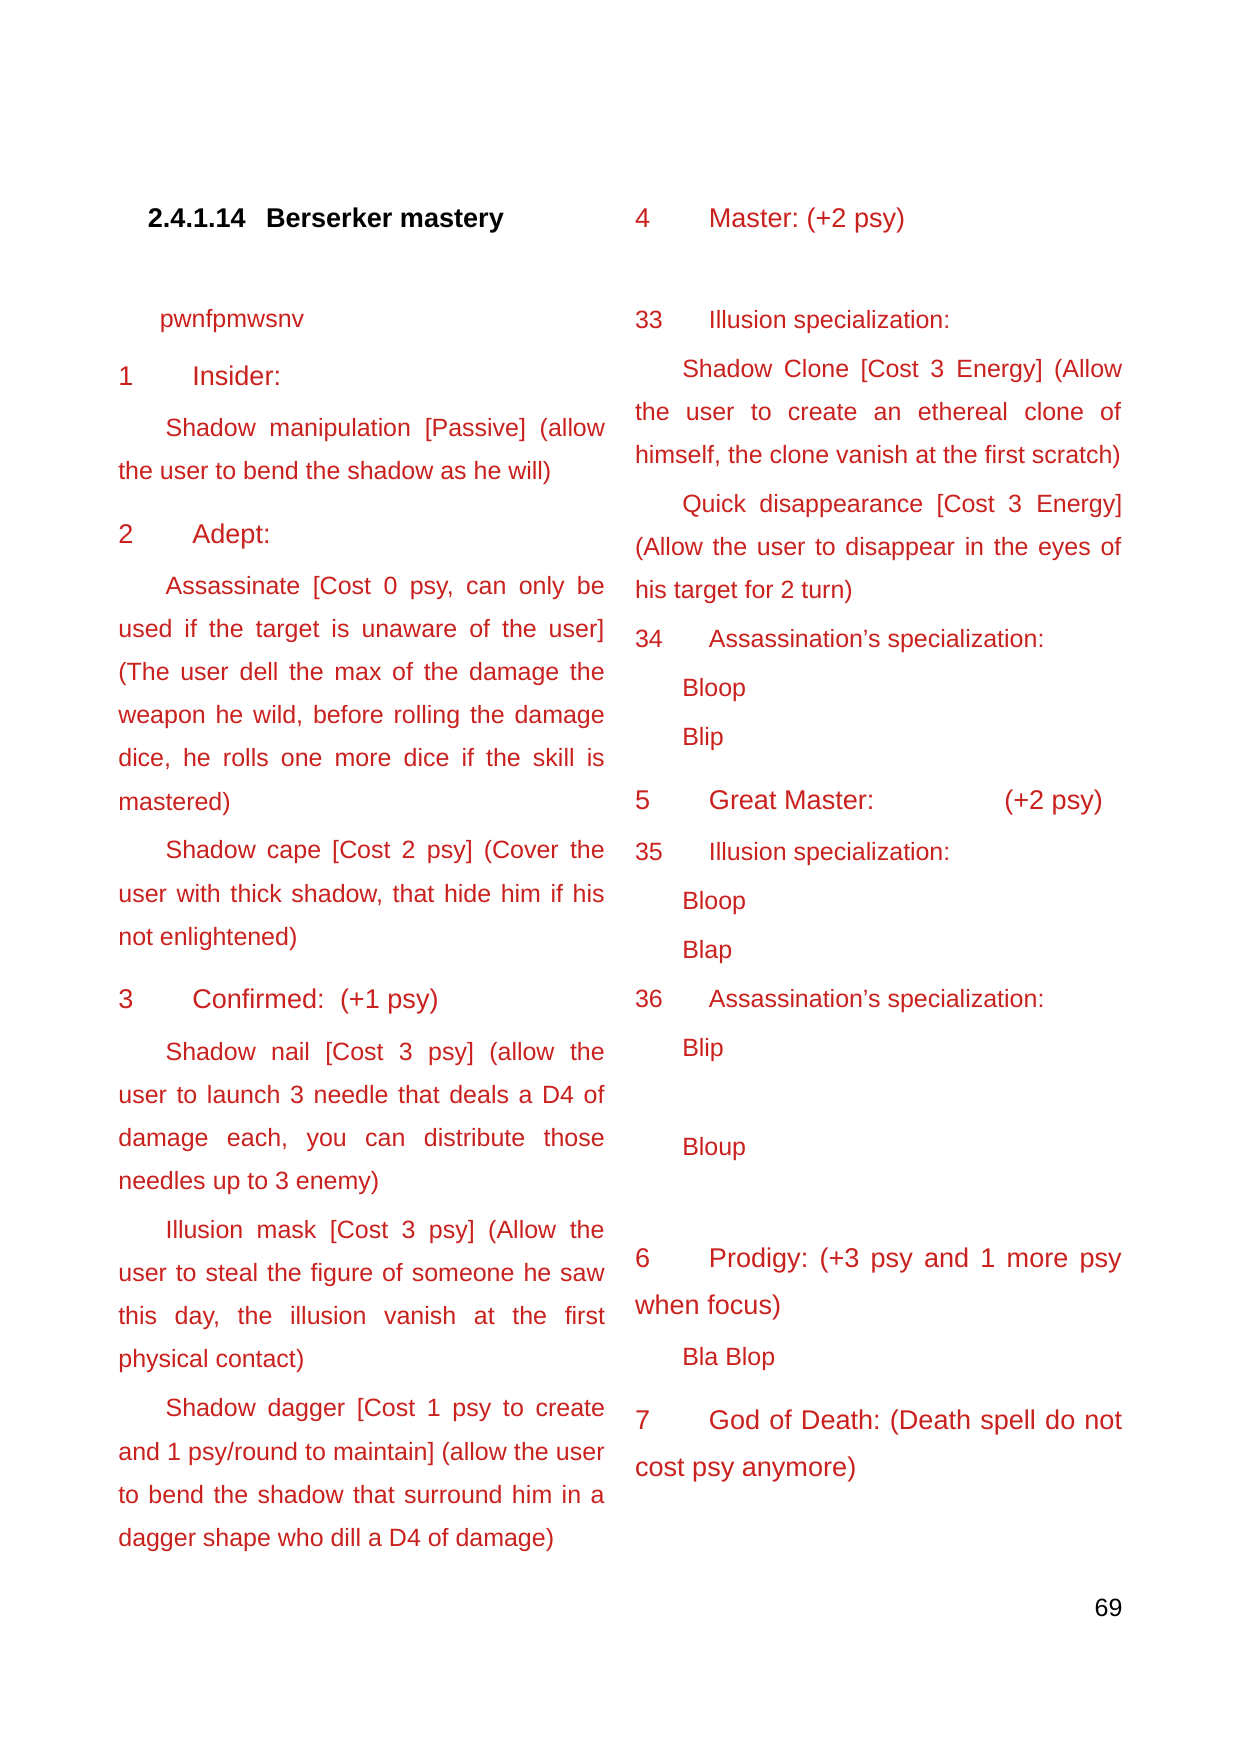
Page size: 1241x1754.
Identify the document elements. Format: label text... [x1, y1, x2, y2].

text Bloup [635, 1131, 1122, 1160]
text Shadow cape [Cost 2 psy] (Cover the user with thick shadow, that hide him if his not enlightened) [118, 836, 605, 951]
subtitle Berserker mastery [118, 202, 605, 234]
text Quick disappearance [Cost 3 Energy] (Allow the user to disappear in the eyes of his target for 2 turn) [635, 489, 1122, 604]
text Bloop [635, 886, 1122, 915]
list Illusion specialization: [635, 304, 1122, 333]
text Shadow dagger [Cost 1 psy to create and 1 psy/round to maintain] (allow the user to bend the shadow that surround him in a dagger shape who dill a D4 of damage) [118, 1393, 605, 1551]
text Assassinate [Cost 0 psy, can only be used if the target is unaware of the user] (The user dell the max of the damage the weapon he wild, before rolling the damage dice, he rolls one more dice if the skill is mastered) [118, 571, 605, 815]
subtitle God of Death: (Death spell do not cost psy anymore) [635, 1404, 1122, 1482]
text Bloop [635, 673, 1122, 702]
subtitle Master: (+2 psy) [635, 202, 1122, 234]
subtitle Confirmed: (+1 psy) [118, 983, 605, 1014]
list Assassination’s specialization: [635, 624, 1122, 653]
text Blip [635, 722, 1122, 751]
text Shadow Clone [Cost 3 Energy] (Allow the user to create an ethereal clone of himself, the clone vanish at the first scratch) [635, 354, 1122, 469]
list Illusion specialization: [635, 837, 1122, 866]
subtitle Insider: [118, 360, 605, 391]
text Illusion mask [Cost 3 psy] (Allow the user to steal the figure of someone he saw this day, the illusion vanish at the first physical contact) [118, 1215, 605, 1373]
subtitle Adept: [118, 518, 605, 549]
list Assassination’s specialization: [635, 984, 1122, 1013]
text Bla Blop [635, 1342, 1122, 1371]
subtitle Great Master: (+2 psy) [635, 784, 1122, 815]
text pwnfpmwsnv [118, 304, 605, 333]
subtitle Prodigy: (+3 psy and 1 more psy when focus) [635, 1242, 1122, 1320]
text Shadow manipulation [Passive] (allow the user to bend the shadow as he will) [118, 413, 605, 485]
text Shadow nail [Cost 3 psy] (allow the user to launch 3 needle that deals a D4 of damage each, you can distribute those needles up to 3 enemy) [118, 1036, 605, 1194]
text Blip [635, 1033, 1122, 1062]
text Blap [635, 935, 1122, 964]
